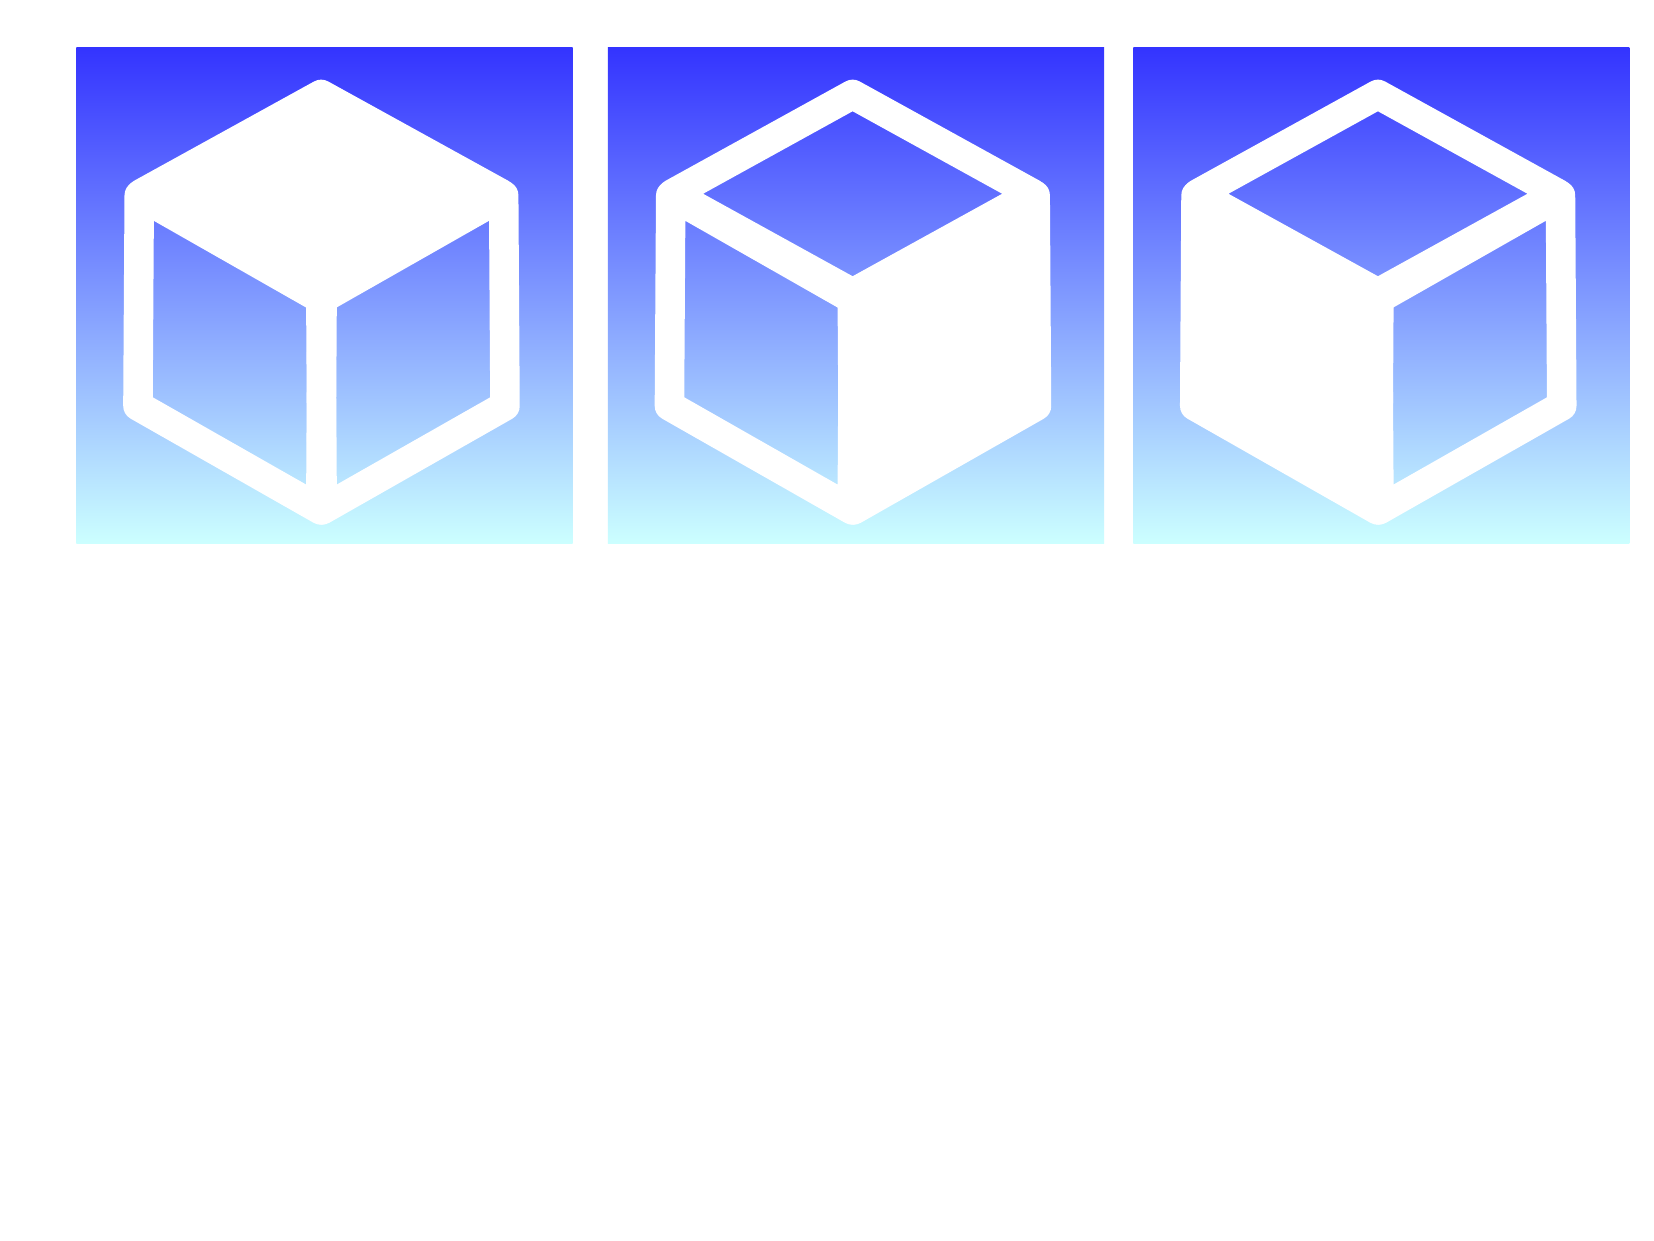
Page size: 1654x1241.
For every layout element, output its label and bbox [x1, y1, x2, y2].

text_box [607, 47, 1105, 544]
text_box [76, 47, 573, 544]
text_box [1133, 47, 1630, 544]
